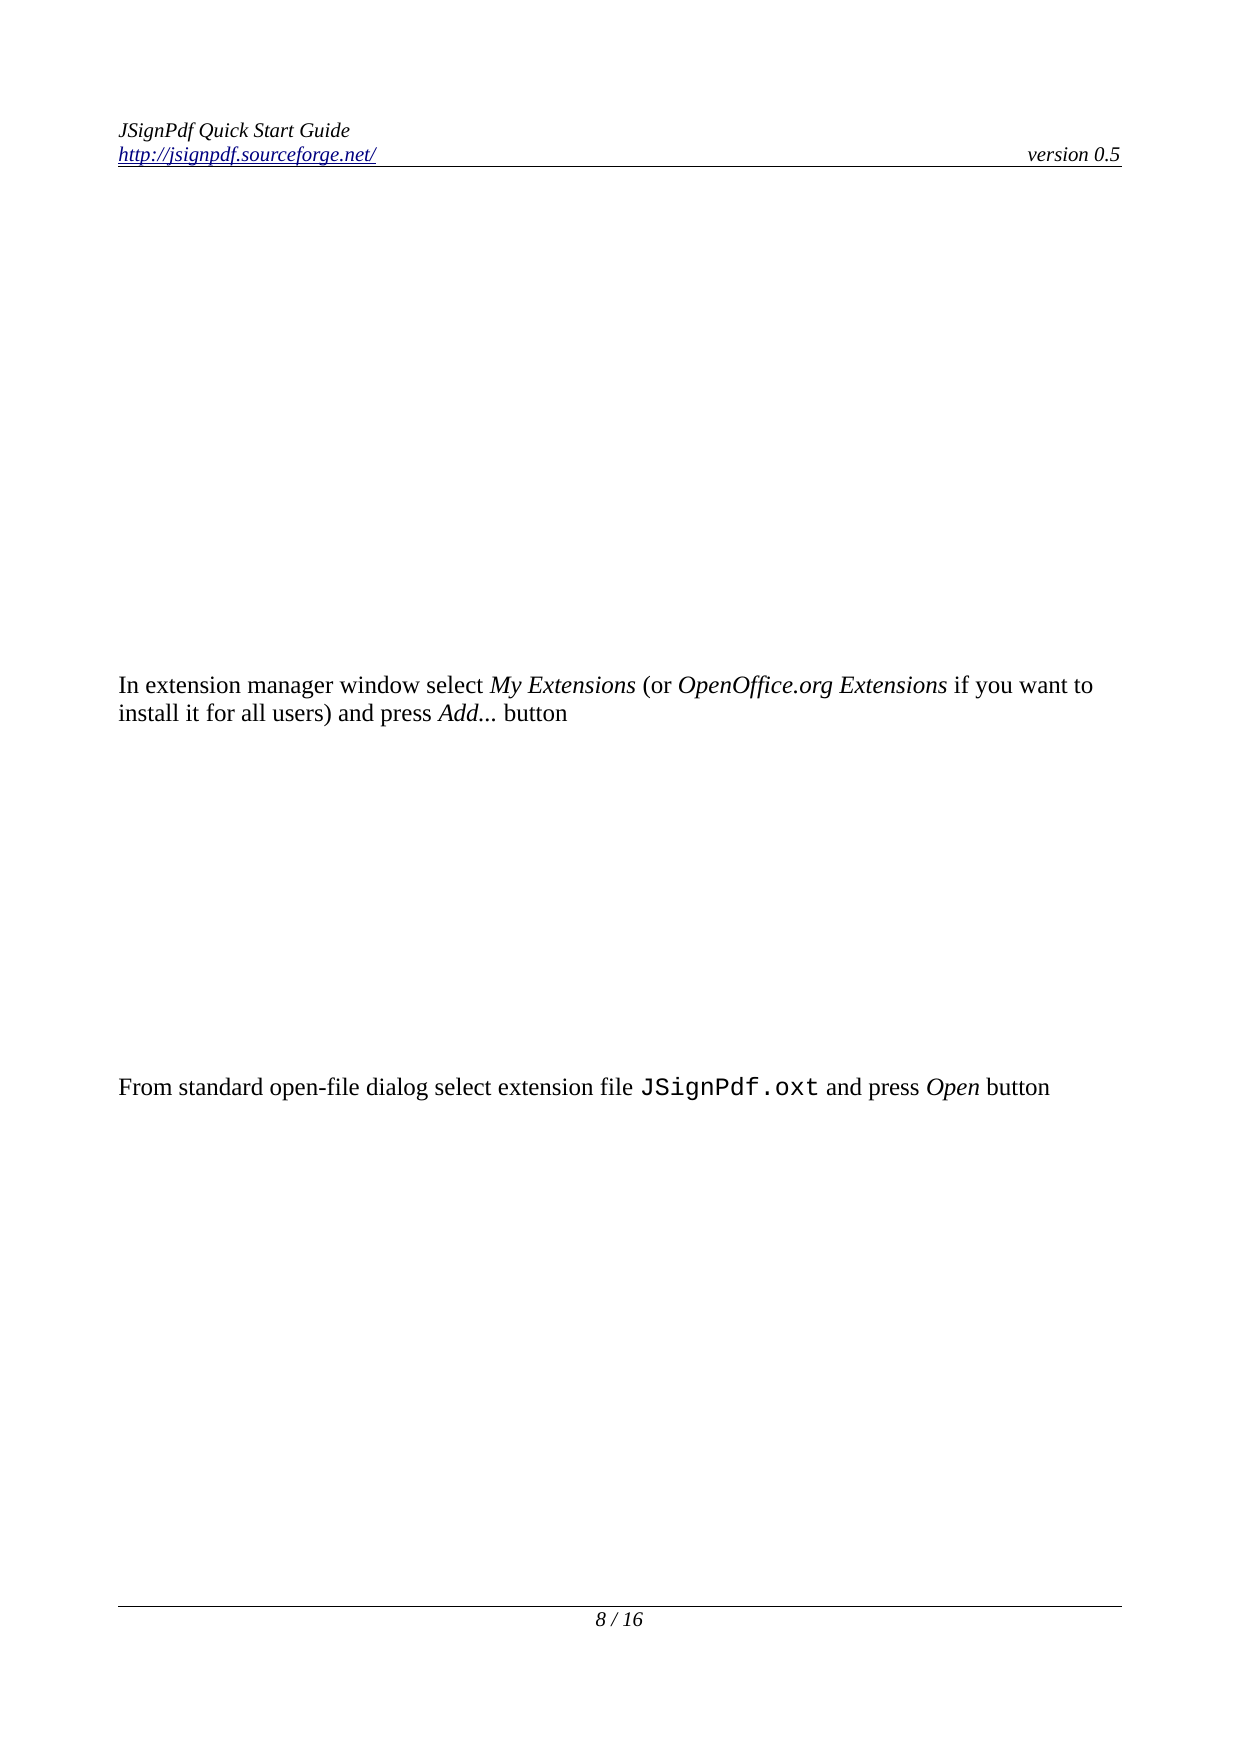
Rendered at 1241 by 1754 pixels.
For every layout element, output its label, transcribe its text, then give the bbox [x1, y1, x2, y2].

text In extension manager window select My Extensions (or OpenOffice.org Extensions if you want to install it for all users) and press Add... button [118, 197, 1122, 727]
text From standard open-file dialog select extension file JSignPdf.oxt and press Open button [118, 740, 1122, 1102]
